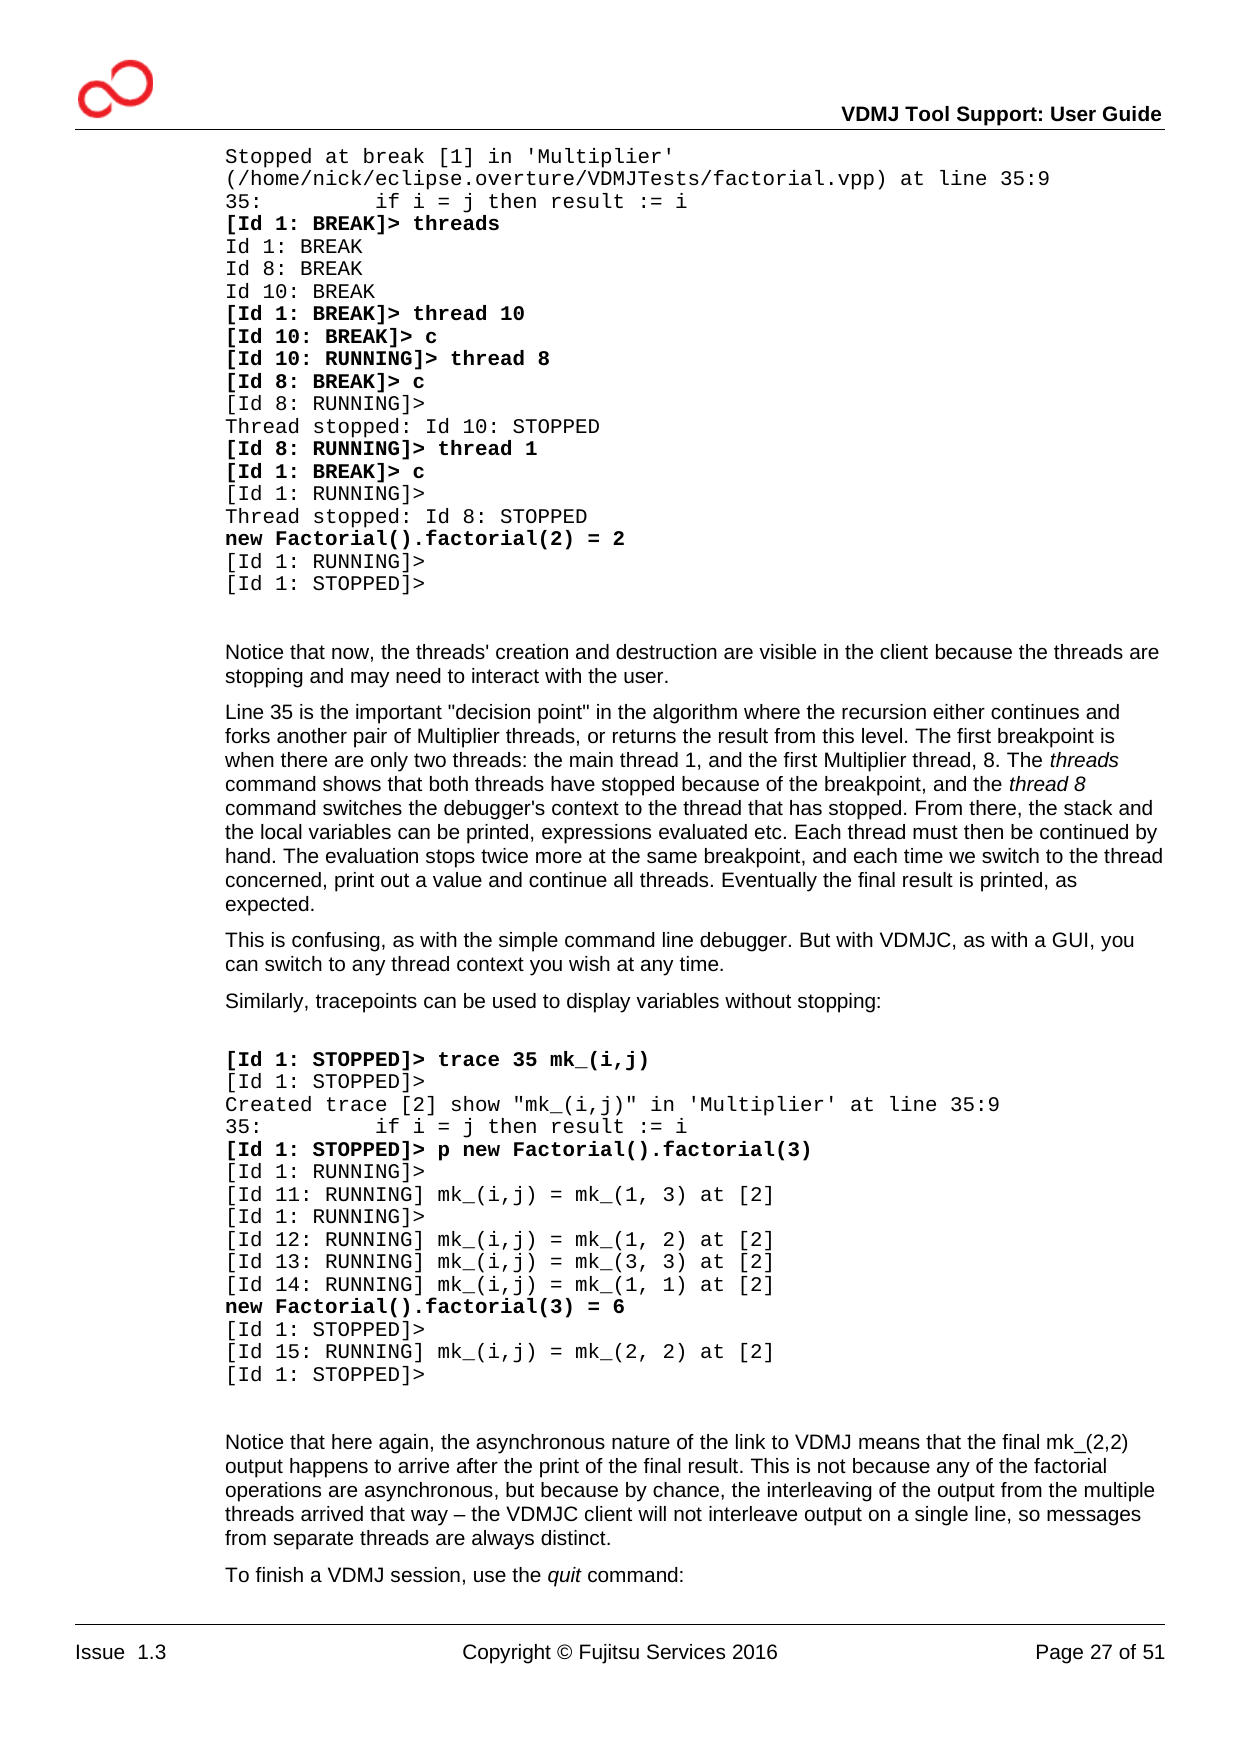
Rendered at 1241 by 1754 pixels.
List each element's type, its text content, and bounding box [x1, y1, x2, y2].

text Id 10: BREAK [225, 280, 1165, 303]
text [Id 1: STOPPED]> [225, 1071, 1165, 1093]
text [Id 10: RUNNING]> thread 8 [225, 348, 1165, 370]
text [Id 8: RUNNING]> [225, 393, 1165, 415]
text [Id 1: RUNNING]> [225, 1161, 1165, 1183]
text [Id 10: BREAK]> c [225, 325, 1165, 348]
text new Factorial().factorial(3) = 6 [225, 1296, 1165, 1318]
text [Id 1: RUNNING]> [225, 1206, 1165, 1228]
text Line 35 is the important "decision point" in the algorithm where the recursion either continues and forks another pair of Multiplier threads, or returns the result from this level. The first breakpoint is when there are only two threads: the main thread 1, and the first Multiplier thread, 8. The threads command shows that both threads have stopped because of the breakpoint, and the thread 8 command switches the debugger's context to the thread that has stopped. From there, the stack and the local variables can be printed, expressions evaluated etc. Each thread must then be continued by hand. The evaluation stops twice more at the same breakpoint, and each time we switch to the thread concerned, print out a value and continue all threads. Eventually the final result is printed, as expected. [225, 701, 1165, 916]
text [Id 1: BREAK]> thread 10 [225, 303, 1165, 325]
text 35: if i = j then result := i [225, 190, 1165, 213]
text Thread stopped: Id 10: STOPPED [225, 415, 1165, 438]
text To finish a VDMJ session, use the quit command: [225, 1563, 1165, 1587]
text new Factorial().factorial(2) = 2 [225, 528, 1165, 550]
text Stopped at break [1] in 'Multiplier' (/home/nick/eclipse.overture/VDMJTests/factorial.vpp) at line 35:9 [225, 145, 1165, 190]
picture [78, 52, 153, 128]
text [Id 15: RUNNING] mk_(i,j) = mk_(2, 2) at [2] [225, 1341, 1165, 1363]
text [Id 1: STOPPED]> [225, 573, 1165, 595]
text Notice that here again, the asynchronous nature of the link to VDMJ means that the final mk_(2,2) output happens to arrive after the print of the final result. This is not because any of the factorial operations are asynchronous, but because by chance, the interleaving of the output from the multiple threads arrived that way – the VDMJC client will not interleave output on a single line, so messages from separate threads are always distinct. [225, 1431, 1165, 1550]
text [Id 1: STOPPED]> [225, 1318, 1165, 1341]
text [Id 8: BREAK]> c [225, 370, 1165, 393]
text Thread stopped: Id 8: STOPPED [225, 505, 1165, 528]
text [Id 1: STOPPED]> [225, 1363, 1165, 1386]
text Notice that now, the threads' creation and destruction are visible in the client because the threads are stopping and may need to interact with the user. [225, 640, 1165, 688]
text [Id 11: RUNNING] mk_(i,j) = mk_(1, 3) at [2] [225, 1183, 1165, 1206]
text Id 8: BREAK [225, 258, 1165, 280]
text [Id 1: STOPPED]> trace 35 mk_(i,j) [225, 1048, 1165, 1071]
text [Id 13: RUNNING] mk_(i,j) = mk_(3, 3) at [2] [225, 1251, 1165, 1273]
text Id 1: BREAK [225, 235, 1165, 258]
text [Id 1: RUNNING]> [225, 550, 1165, 573]
text Similarly, tracepoints can be used to display variables without stopping: [225, 989, 1165, 1013]
text [Id 1: RUNNING]> [225, 483, 1165, 505]
text Created trace [2] show "mk_(i,j)" in 'Multiplier' at line 35:9 [225, 1093, 1165, 1116]
text [Id 1: BREAK]> c [225, 460, 1165, 483]
text This is confusing, as with the simple command line debugger. But with VDMJC, as with a GUI, you can switch to any thread context you wish at any time. [225, 929, 1165, 977]
text [Id 8: RUNNING]> thread 1 [225, 438, 1165, 460]
text 35: if i = j then result := i [225, 1116, 1165, 1138]
text [Id 1: STOPPED]> p new Factorial().factorial(3) [225, 1138, 1165, 1161]
text [Id 12: RUNNING] mk_(i,j) = mk_(1, 2) at [2] [225, 1228, 1165, 1251]
text [Id 1: BREAK]> threads [225, 213, 1165, 235]
text [Id 14: RUNNING] mk_(i,j) = mk_(1, 1) at [2] [225, 1273, 1165, 1296]
